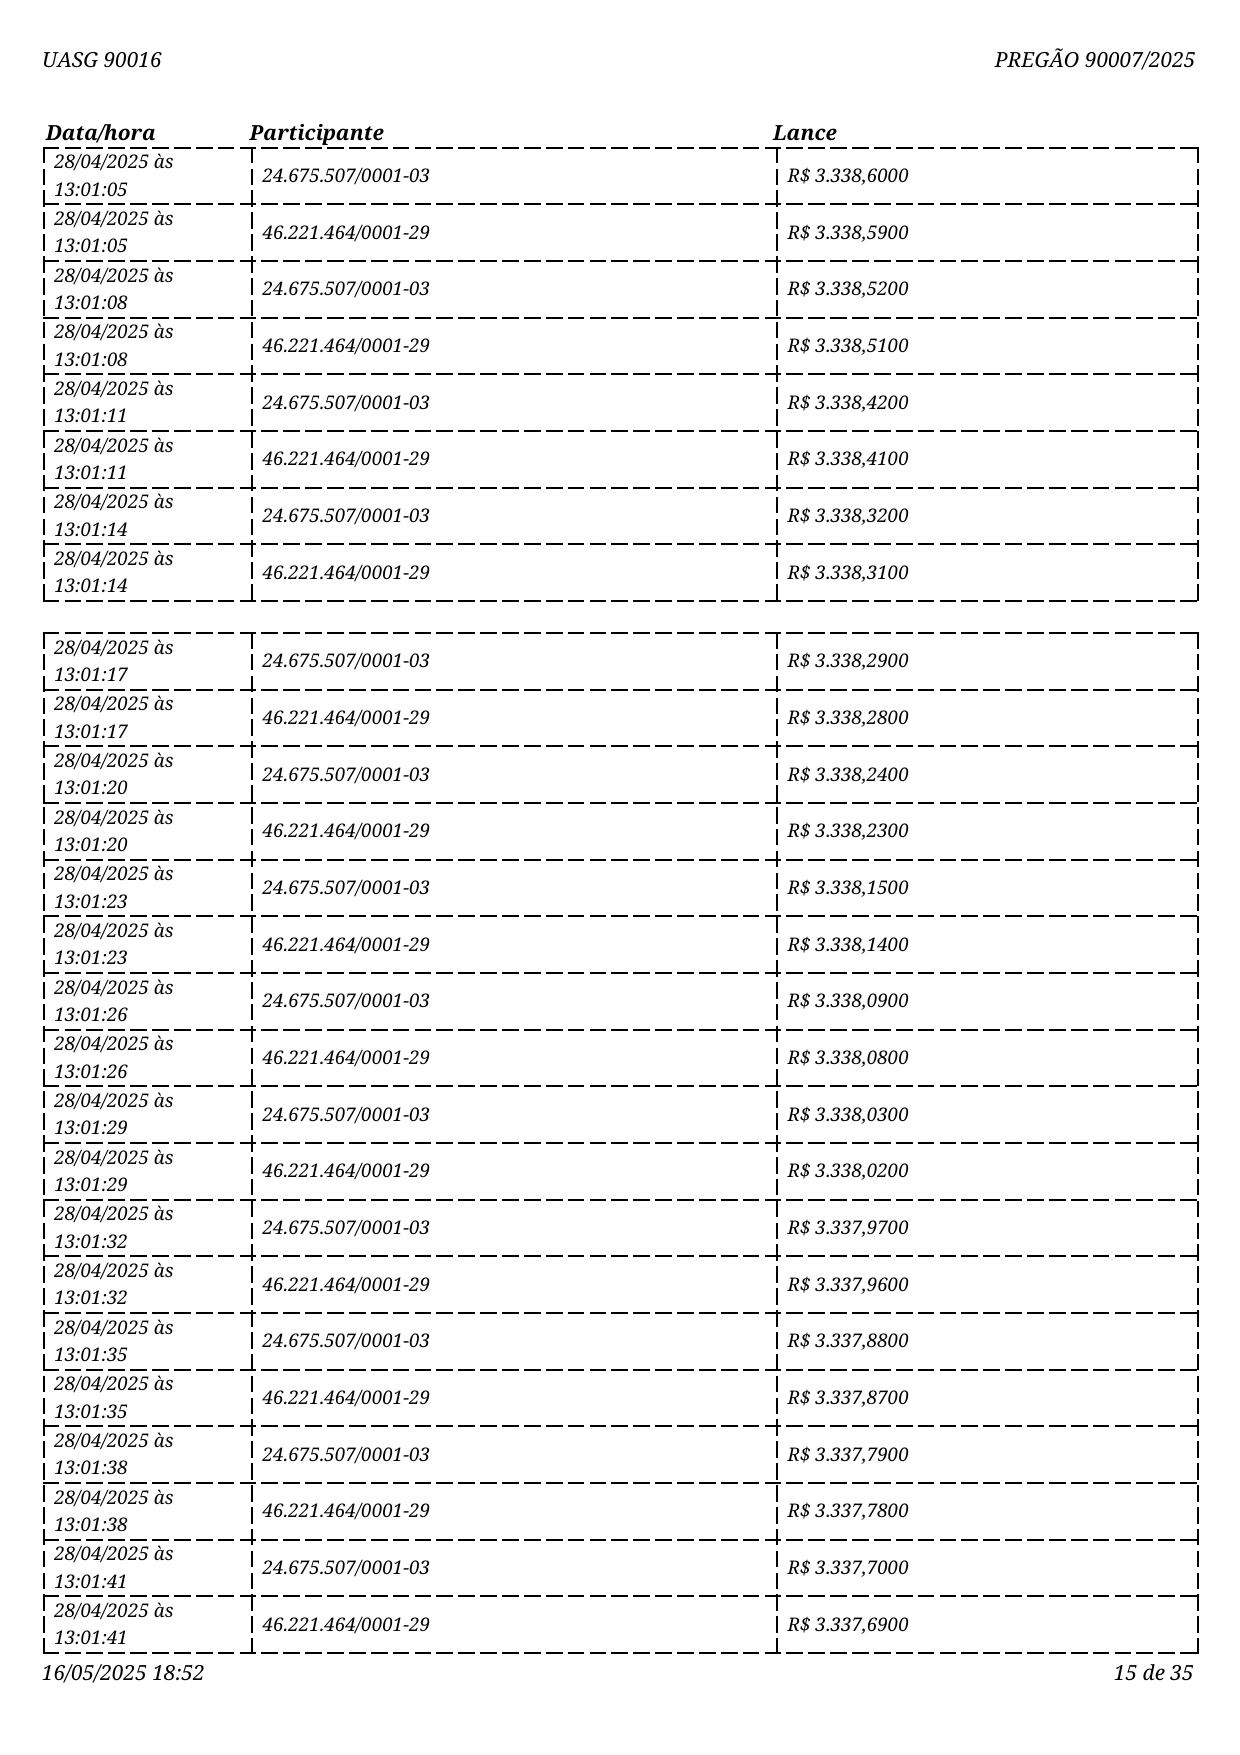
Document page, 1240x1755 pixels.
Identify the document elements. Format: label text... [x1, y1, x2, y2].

table_cell 28/04/2025 às 13:01:35 [44, 1369, 252, 1425]
table_cell 28/04/2025 às 13:01:32 [44, 1199, 252, 1255]
table_cell 28/04/2025 às 13:01:41 [44, 1539, 252, 1595]
table_cell 46.221.464/0001-29 [252, 1369, 777, 1425]
table_header R$ 3.338,2900 [777, 632, 1198, 688]
table_cell 28/04/2025 às 13:01:14 [44, 543, 252, 600]
table_cell R$ 3.338,5200 [777, 260, 1198, 317]
table_cell 28/04/2025 às 13:01:38 [44, 1482, 252, 1538]
table_cell 24.675.507/0001-03 [252, 260, 777, 317]
table_cell 46.221.464/0001-29 [252, 203, 777, 260]
table_cell 28/04/2025 às 13:01:20 [44, 802, 252, 858]
table_cell R$ 3.337,8800 [777, 1312, 1198, 1368]
table_cell 46.221.464/0001-29 [252, 430, 777, 487]
table_cell R$ 3.337,6900 [777, 1595, 1198, 1652]
table_cell R$ 3.338,0300 [777, 1085, 1198, 1142]
table_cell 24.675.507/0001-03 [252, 1199, 777, 1255]
table_cell 28/04/2025 às 13:01:29 [44, 1085, 252, 1142]
table_cell R$ 3.337,8700 [777, 1369, 1198, 1425]
table_cell 46.221.464/0001-29 [252, 1482, 777, 1538]
table_cell 24.675.507/0001-03 [252, 487, 777, 543]
table_cell 28/04/2025 às 13:01:26 [44, 972, 252, 1028]
table_cell 28/04/2025 às 13:01:05 [44, 203, 252, 260]
table_cell R$ 3.338,3200 [777, 487, 1198, 543]
table_cell 28/04/2025 às 13:01:20 [44, 745, 252, 802]
table_cell R$ 3.338,2400 [777, 745, 1198, 802]
table_cell 28/04/2025 às 13:01:29 [44, 1142, 252, 1198]
table_cell 28/04/2025 às 13:01:11 [44, 430, 252, 487]
table_cell R$ 3.337,9700 [777, 1199, 1198, 1255]
table_cell R$ 3.337,7800 [777, 1482, 1198, 1538]
table_cell 28/04/2025 às 13:01:26 [44, 1029, 252, 1085]
table_cell R$ 3.338,4100 [777, 430, 1198, 487]
table_cell 46.221.464/0001-29 [252, 689, 777, 745]
table_cell 28/04/2025 às 13:01:08 [44, 260, 252, 317]
table_cell 46.221.464/0001-29 [252, 1142, 777, 1198]
table_cell R$ 3.338,5900 [777, 203, 1198, 260]
table_cell 24.675.507/0001-03 [252, 972, 777, 1028]
table_cell 28/04/2025 às 13:01:11 [44, 373, 252, 430]
table_cell 28/04/2025 às 13:01:23 [44, 915, 252, 972]
table_header 28/04/2025 às 13:01:17 [44, 632, 252, 688]
table_cell 46.221.464/0001-29 [252, 543, 777, 600]
table_cell 28/04/2025 às 13:01:35 [44, 1312, 252, 1368]
table_cell R$ 3.338,1500 [777, 859, 1198, 915]
table_cell R$ 3.338,3100 [777, 543, 1198, 600]
table_cell R$ 3.338,2300 [777, 802, 1198, 858]
table_cell 24.675.507/0001-03 [252, 373, 777, 430]
table_cell 24.675.507/0001-03 [252, 859, 777, 915]
table_cell 46.221.464/0001-29 [252, 915, 777, 972]
table_cell 24.675.507/0001-03 [252, 1085, 777, 1142]
table_cell 28/04/2025 às 13:01:38 [44, 1425, 252, 1482]
table_cell 46.221.464/0001-29 [252, 317, 777, 373]
table_cell R$ 3.338,2800 [777, 689, 1198, 745]
table_cell R$ 3.337,7900 [777, 1425, 1198, 1482]
table_cell 28/04/2025 às 13:01:32 [44, 1255, 252, 1312]
table_cell 28/04/2025 às 13:01:14 [44, 487, 252, 543]
table_cell 46.221.464/0001-29 [252, 802, 777, 858]
table_cell 28/04/2025 às 13:01:23 [44, 859, 252, 915]
table_cell 24.675.507/0001-03 [252, 1539, 777, 1595]
table_cell R$ 3.337,9600 [777, 1255, 1198, 1312]
table_cell 24.675.507/0001-03 [252, 1425, 777, 1482]
table_cell R$ 3.338,0900 [777, 972, 1198, 1028]
table_cell 46.221.464/0001-29 [252, 1255, 777, 1312]
table_cell R$ 3.338,0200 [777, 1142, 1198, 1198]
table_cell 24.675.507/0001-03 [252, 147, 777, 203]
table_cell R$ 3.338,1400 [777, 915, 1198, 972]
table_cell 28/04/2025 às 13:01:05 [44, 147, 252, 203]
table_cell 24.675.507/0001-03 [252, 745, 777, 802]
table_cell 46.221.464/0001-29 [252, 1029, 777, 1085]
table_cell 24.675.507/0001-03 [252, 1312, 777, 1368]
table_cell R$ 3.338,4200 [777, 373, 1198, 430]
table_cell 28/04/2025 às 13:01:08 [44, 317, 252, 373]
table_cell 46.221.464/0001-29 [252, 1595, 777, 1652]
table_cell R$ 3.338,6000 [777, 147, 1198, 203]
table_cell 28/04/2025 às 13:01:17 [44, 689, 252, 745]
table_cell R$ 3.337,7000 [777, 1539, 1198, 1595]
table_cell 28/04/2025 às 13:01:41 [44, 1595, 252, 1652]
table_cell R$ 3.338,5100 [777, 317, 1198, 373]
table_cell R$ 3.338,0800 [777, 1029, 1198, 1085]
table_header 24.675.507/0001-03 [252, 632, 777, 688]
